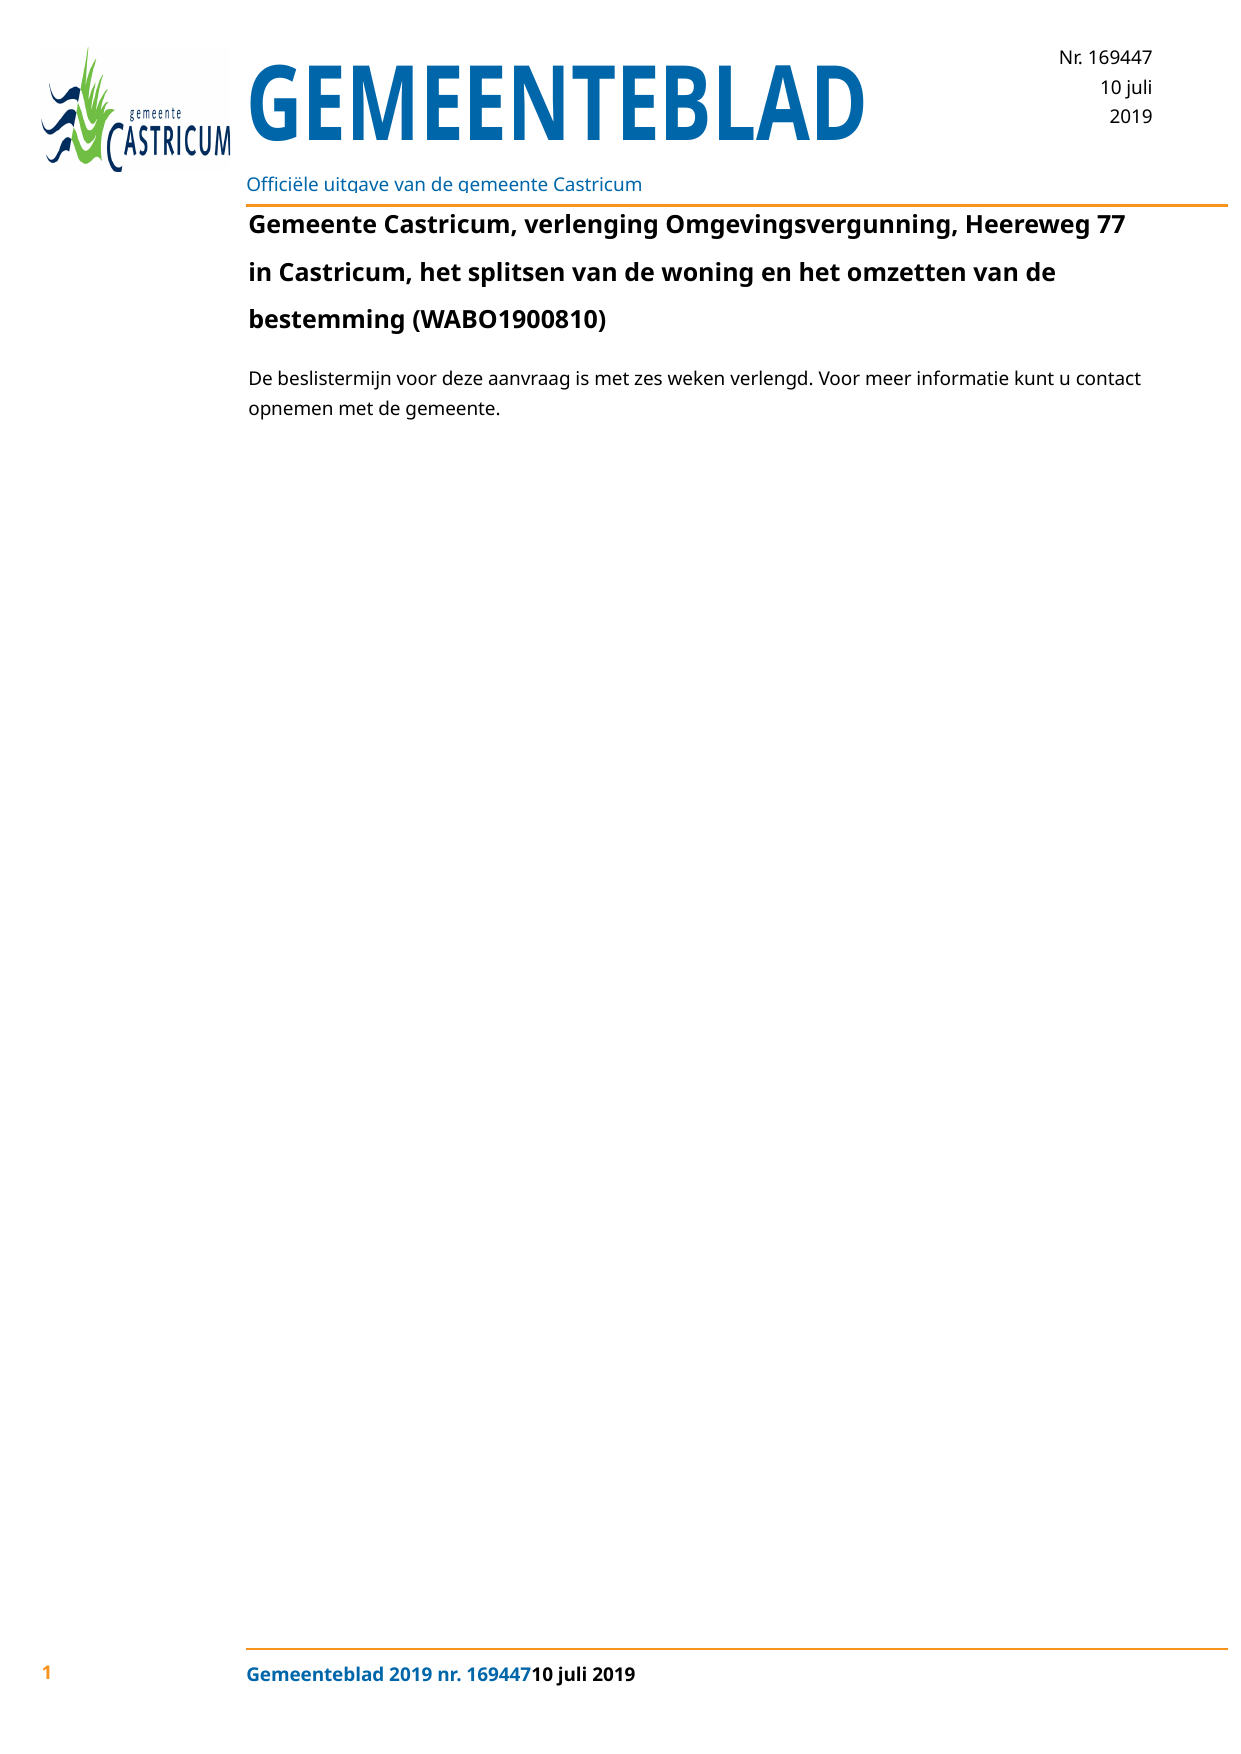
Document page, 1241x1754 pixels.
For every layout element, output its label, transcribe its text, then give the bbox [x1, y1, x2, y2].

text De beslistermijn voor deze aanvraag is met zes weken verlengd. Voor meer informatie kunt u contact opnemen met de gemeente. [248, 366, 1152, 421]
picture [41, 47, 231, 172]
text Gemeente Castricum, verlenging Omgevingsvergunning, Heereweg 77 in Castricum, het splitsen van de woning en het omzetten van de bestemming (WABO1900810) [248, 207, 1152, 336]
